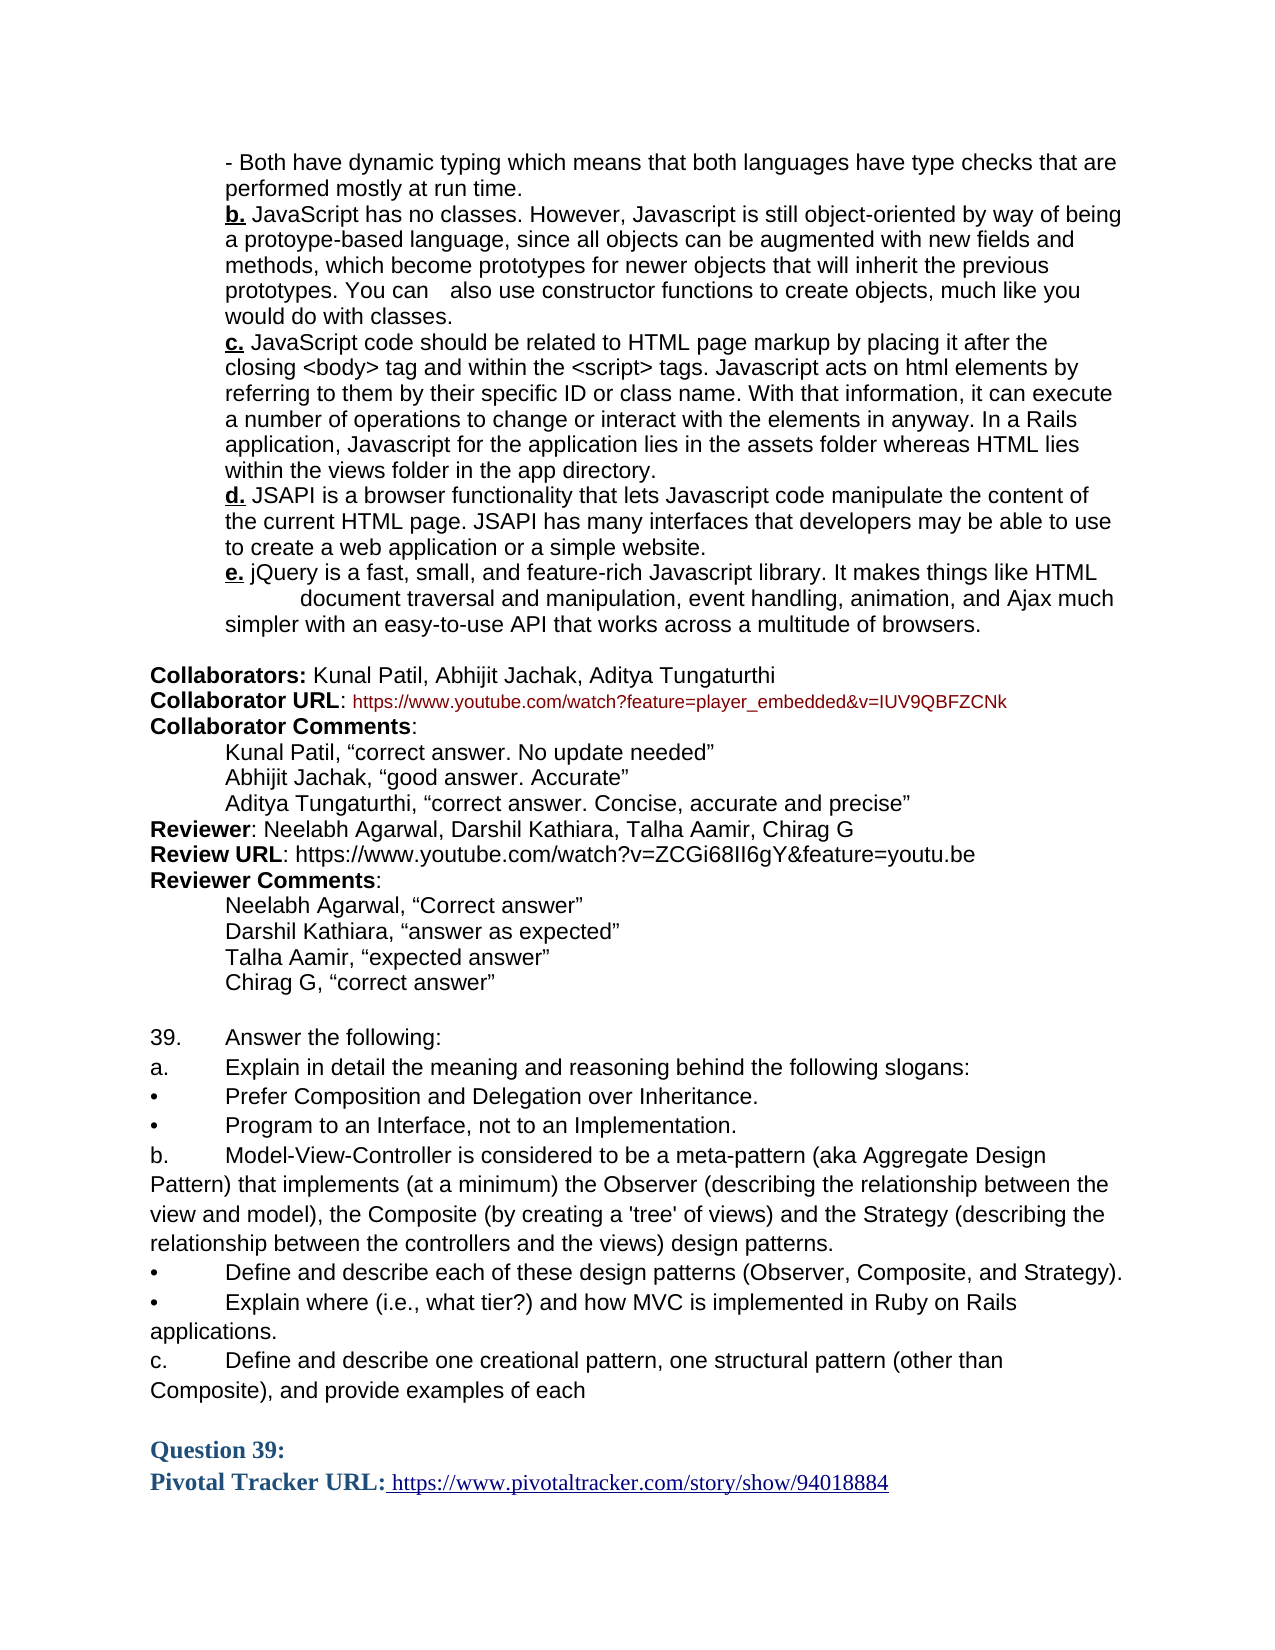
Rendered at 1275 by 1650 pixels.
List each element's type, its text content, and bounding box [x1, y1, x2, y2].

text Question 39: [150, 1436, 1125, 1464]
text • Prefer Composition and Delegation over Inheritance. [150, 1084, 1125, 1109]
text 39. Answer the following: [150, 1025, 1125, 1051]
text - Both have dynamic typing which means that both languages have type checks that are performed mostly at run time. [225, 150, 1125, 201]
text a. Explain in detail the meaning and reasoning behind the following slogans: [150, 1054, 1125, 1080]
text c. JavaScript code should be related to HTML page markup by placing it after the closing <body> tag and within the <script> tags. Javascript acts on html elements by referring to them by their specific ID or class name. With that information, it can execute a number of operations to change or interact with the elements in anyway. In a Rails application, Javascript for the application lies in the assets folder whereas HTML lies within the views folder in the app directory. [225, 329, 1125, 483]
text • Program to an Interface, not to an Implementation. [150, 1113, 1125, 1139]
text Neelabh Agarwal, “Correct answer” [150, 893, 1125, 919]
text Talha Aamir, “expected answer” [150, 944, 1125, 970]
text c. Define and describe one creational pattern, one structural pattern (other than Composite), and provide examples of each [150, 1348, 1125, 1403]
text Darshil Kathiara, “answer as expected” [150, 919, 1125, 944]
text Reviewer Comments: [150, 867, 1125, 893]
text e. jQuery is a fast, small, and feature-rich Javascript library. It makes things like HTML document traversal and manipulation, event handling, animation, and Ajax much simpler with an easy-to-use API that works across a multitude of browsers. [225, 560, 1125, 637]
text Abhijit Jachak, “good answer. Accurate” [150, 765, 1125, 791]
text • Explain where (i.e., what tier?) and how MVC is implemented in Ruby on Rails applications. [150, 1289, 1125, 1344]
text Chirag G, “correct answer” [150, 970, 1125, 996]
text b. Model-View-Controller is considered to be a meta-pattern (aka Aggregate Design Pattern) that implements (at a minimum) the Observer (describing the relationship between the view and model), the Composite (by creating a 'tree' of views) and the Strategy (describing the relationship between the controllers and the views) design patterns. [150, 1142, 1125, 1256]
text Aditya Tungaturthi, “correct answer. Concise, accurate and precise” [150, 791, 1125, 816]
text • Define and describe each of these design patterns (Observer, Composite, and Strategy). [150, 1260, 1125, 1286]
text b. JavaScript has no classes. However, Javascript is still object-oriented by way of being a protoype-based language, since all objects can be augmented with new fields and methods, which become prototypes for newer objects that will inherit the previous prototypes. You can also use constructor functions to create objects, much like you would do with classes. [225, 201, 1125, 329]
text Reviewer: Neelabh Agarwal, Darshil Kathiara, Talha Aamir, Chirag G [150, 816, 1125, 842]
text Collaborator Comments: [150, 714, 1125, 739]
text Kunal Patil, “correct answer. No update needed” [150, 739, 1125, 765]
text Collaborator URL: https://www.youtube.com/watch?feature=player_embedded&v=IUV9QBFZCNk [150, 688, 1125, 714]
text d. JSAPI is a browser functionality that lets Javascript code manipulate the content of the current HTML page. JSAPI has many interfaces that developers may be able to use to create a web application or a simple website. [225, 483, 1125, 560]
text Review URL: https://www.youtube.com/watch?v=ZCGi68II6gY&feature=youtu.be [150, 842, 1125, 867]
text Pivotal Tracker URL: https://www.pivotaltracker.com/story/show/94018884 [150, 1468, 1125, 1496]
text Collaborators: Kunal Patil, Abhijit Jachak, Aditya Tungaturthi [150, 662, 1125, 688]
